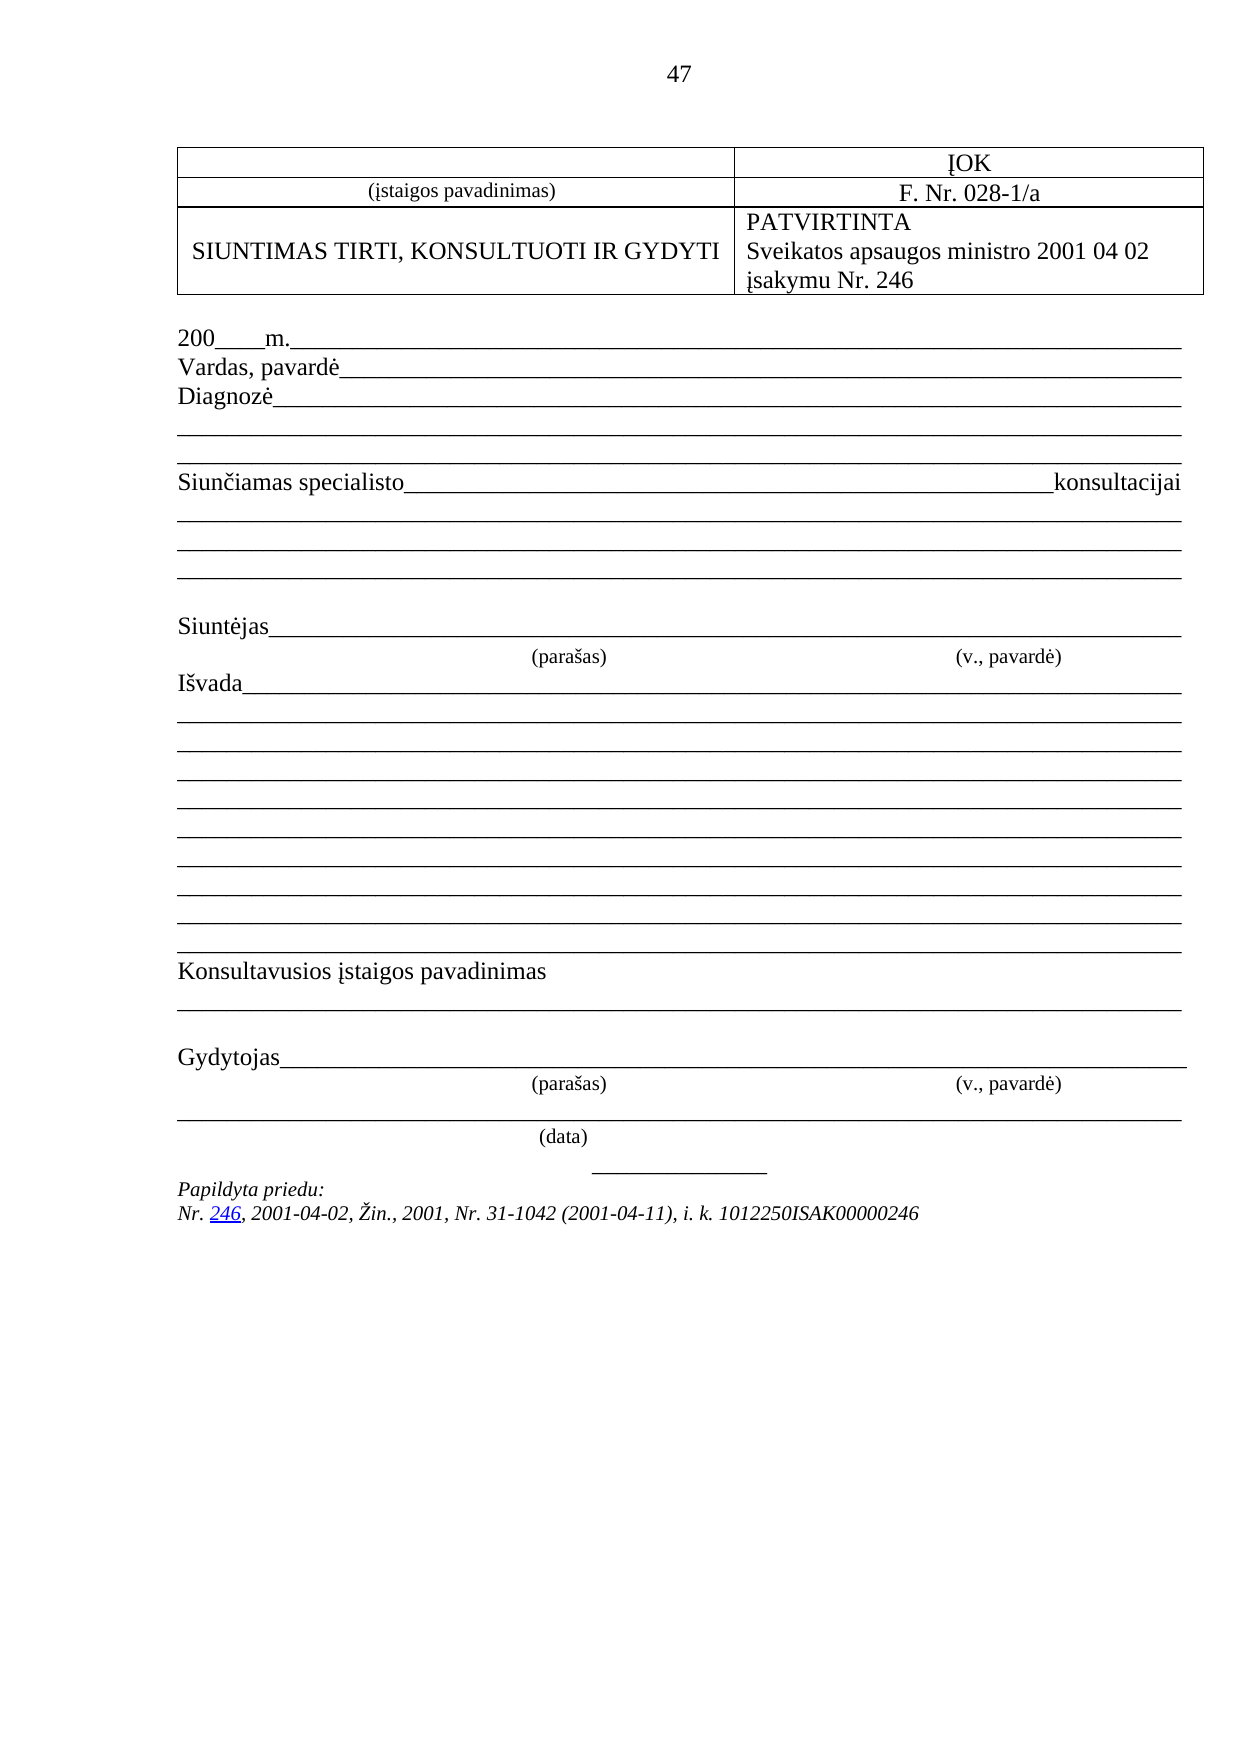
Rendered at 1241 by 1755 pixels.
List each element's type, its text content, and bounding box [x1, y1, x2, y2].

text Siuntėjas [177, 611, 1181, 640]
text 200____m. [177, 323, 1181, 352]
text ______________ [177, 1148, 1181, 1177]
table_header [178, 148, 734, 177]
text (data) [177, 1124, 1181, 1148]
text Išvada [177, 668, 1181, 697]
text Diagnozė [177, 381, 1181, 410]
table_cell SIUNTIMAS TIRTI, KONSULTUOTI IR GYDYTI [178, 208, 734, 294]
text Siunčiamas specialisto konsultacijai [177, 467, 1181, 496]
text Nr. 246, 2001-04-02, Žin., 2001, Nr. 31-1042 (2001-04-11), i. k. 1012250ISAK00000246 [177, 1201, 1181, 1225]
table_cell F. Nr. 028-1/a [735, 178, 1203, 206]
table_header ĮOK [735, 148, 1203, 177]
table_cell PATVIRTINTA Sveikatos apsaugos ministro 2001 04 02 įsakymu Nr. 246 [735, 208, 1203, 294]
text (parašas) (v., pavardė) [177, 640, 1181, 668]
text Gydytojas [177, 1042, 1181, 1071]
text Papildyta priedu: [177, 1177, 1181, 1201]
text (parašas) (v., pavardė) [177, 1071, 1181, 1095]
text Konsultavusios įstaigos pavadinimas [177, 956, 1181, 985]
table_cell (įstaigos pavadinimas) [178, 178, 734, 206]
text Vardas, pavardė [177, 352, 1181, 381]
